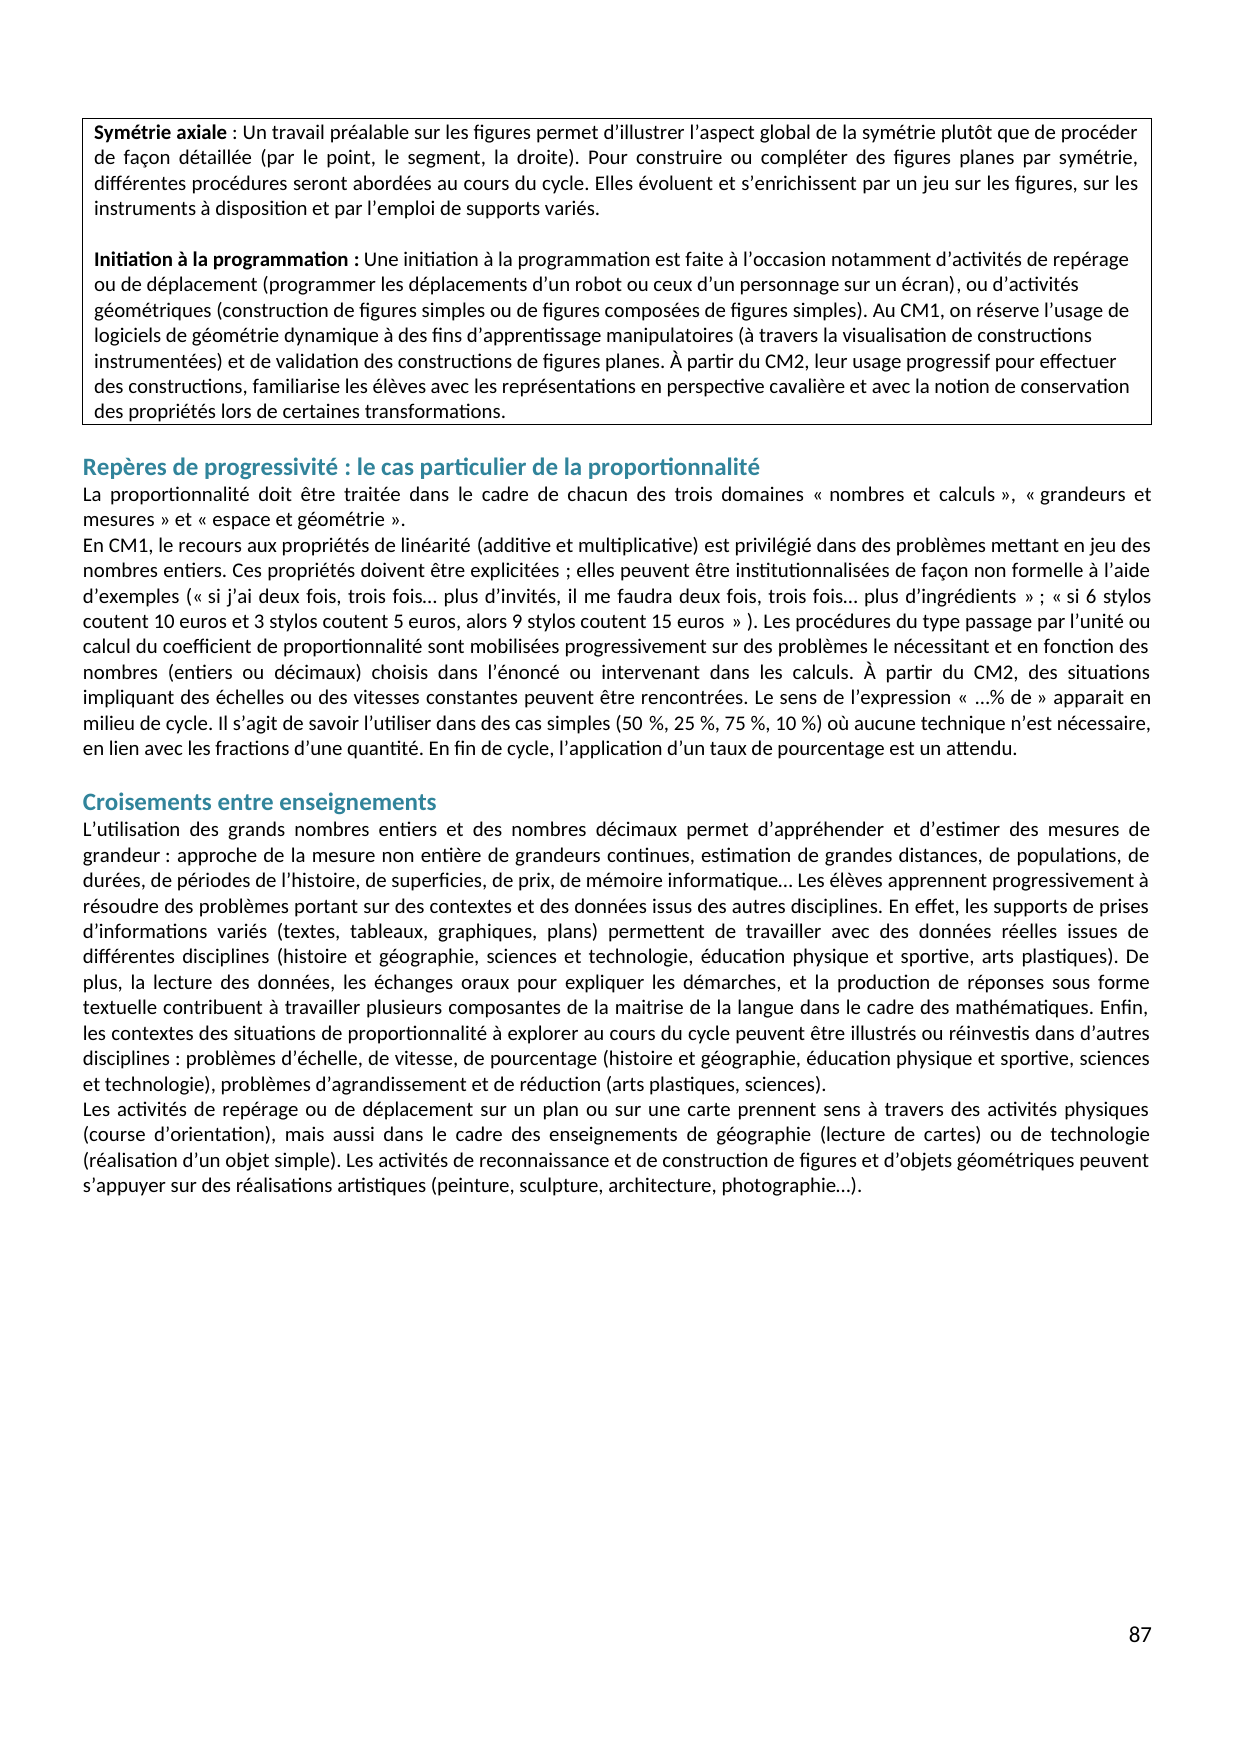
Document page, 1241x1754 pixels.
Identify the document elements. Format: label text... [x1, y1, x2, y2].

text En CM1, le recours aux propriétés de linéarité (additive et multiplicative) est privilégié dans des problèmes mettant en jeu des nombres entiers. Ces propriétés doivent être explicitées ; elles peuvent être institutionnalisées de façon non formelle à l’aide d’exemples (« si j’ai deux fois, trois fois… plus d’invités, il me faudra deux fois, trois fois… plus d’ingrédients » ; « si 6 stylos coutent 10 euros et 3 stylos coutent 5 euros, alors 9 stylos coutent 15 euros » ). Les procédures du type passage par l’unité ou calcul du coefficient de proportionnalité sont mobilisées progressivement sur des problèmes le nécessitant et en fonction des nombres (entiers ou décimaux) choisis dans l’énoncé ou intervenant dans les calculs. À partir du CM2, des situations impliquant des échelles ou des vitesses constantes peuvent être rencontrées. Le sens de l’expression « …% de » apparait en milieu de cycle. Il s’agit de savoir l’utiliser dans des cas simples (50 %, 25 %, 75 %, 10 %) où aucune technique n’est nécessaire, en lien avec les fractions d’une quantité. En fin de cycle, l’application d’un taux de pourcentage est un attendu. [83, 532, 1152, 761]
text La proportionnalité doit être traitée dans le cadre de chacun des trois domaines « nombres et calculs », « grandeurs et mesures » et « espace et géométrie ». [83, 481, 1152, 532]
text Repères de progressivité : le cas particulier de la proportionnalité [83, 451, 1152, 481]
text Les activités de repérage ou de déplacement sur un plan ou sur une carte prennent sens à travers des activités physiques (course d’orientation), mais aussi dans le cadre des enseignements de géographie (lecture de cartes) ou de technologie (réalisation d’un objet simple). Les activités de reconnaissance et de construction de figures et d’objets géométriques peuvent s’appuyer sur des réalisations artistiques (peinture, sculpture, architecture, photographie…). [83, 1096, 1152, 1198]
text L’utilisation des grands nombres entiers et des nombres décimaux permet d’appréhender et d’estimer des mesures de grandeur : approche de la mesure non entière de grandeurs continues, estimation de grandes distances, de populations, de durées, de périodes de l’histoire, de superficies, de prix, de mémoire informatique… Les élèves apprennent progressivement à résoudre des problèmes portant sur des contextes et des données issus des autres disciplines. En effet, les supports de prises d’informations variés (textes, tableaux, graphiques, plans) permettent de travailler avec des données réelles issues de différentes disciplines (histoire et géographie, sciences et technologie, éducation physique et sportive, arts plastiques). De plus, la lecture des données, les échanges oraux pour expliquer les démarches, et la production de réponses sous forme textuelle contribuent à travailler plusieurs composantes de la maitrise de la langue dans le cadre des mathématiques. Enfin, les contextes des situations de proportionnalité à explorer au cours du cycle peuvent être illustrés ou réinvestis dans d’autres disciplines : problèmes d’échelle, de vitesse, de pourcentage (histoire et géographie, éducation physique et sportive, sciences et technologie), problèmes d’agrandissement et de réduction (arts plastiques, sciences). [83, 817, 1152, 1096]
table_cell Symétrie axiale : Un travail préalable sur les figures permet d’illustrer l’aspect global de la symétrie plutôt que de procéder de façon détaillée (par le point, le segment, la droite). Pour construire ou compléter des figures planes par symétrie, différentes procédures seront abordées au cours du cycle. Elles évoluent et s’enrichissent par un jeu sur les figures, sur les instruments à disposition et par l’emploi de supports variés. Initiation à la programmation : Une initiation à la programmation est faite à l’occasion notamment d’activités de repérage ou de déplacement (programmer les déplacements d’un robot ou ceux d’un personnage sur un écran), ou d’activités géométriques (construction de figures simples ou de figures composées de figures simples). Au CM1, on réserve l’usage de logiciels de géométrie dynamique à des fins d’apprentissage manipulatoires (à travers la visualisation de constructions instrumentées) et de validation des constructions de figures planes. À partir du CM2, leur usage progressif pour effectuer des constructions, familiarise les élèves avec les représentations en perspective cavalière et avec la notion de conservation des propriétés lors de certaines transformations. [83, 119, 1151, 424]
text Croisements entre enseignements [83, 786, 1152, 817]
